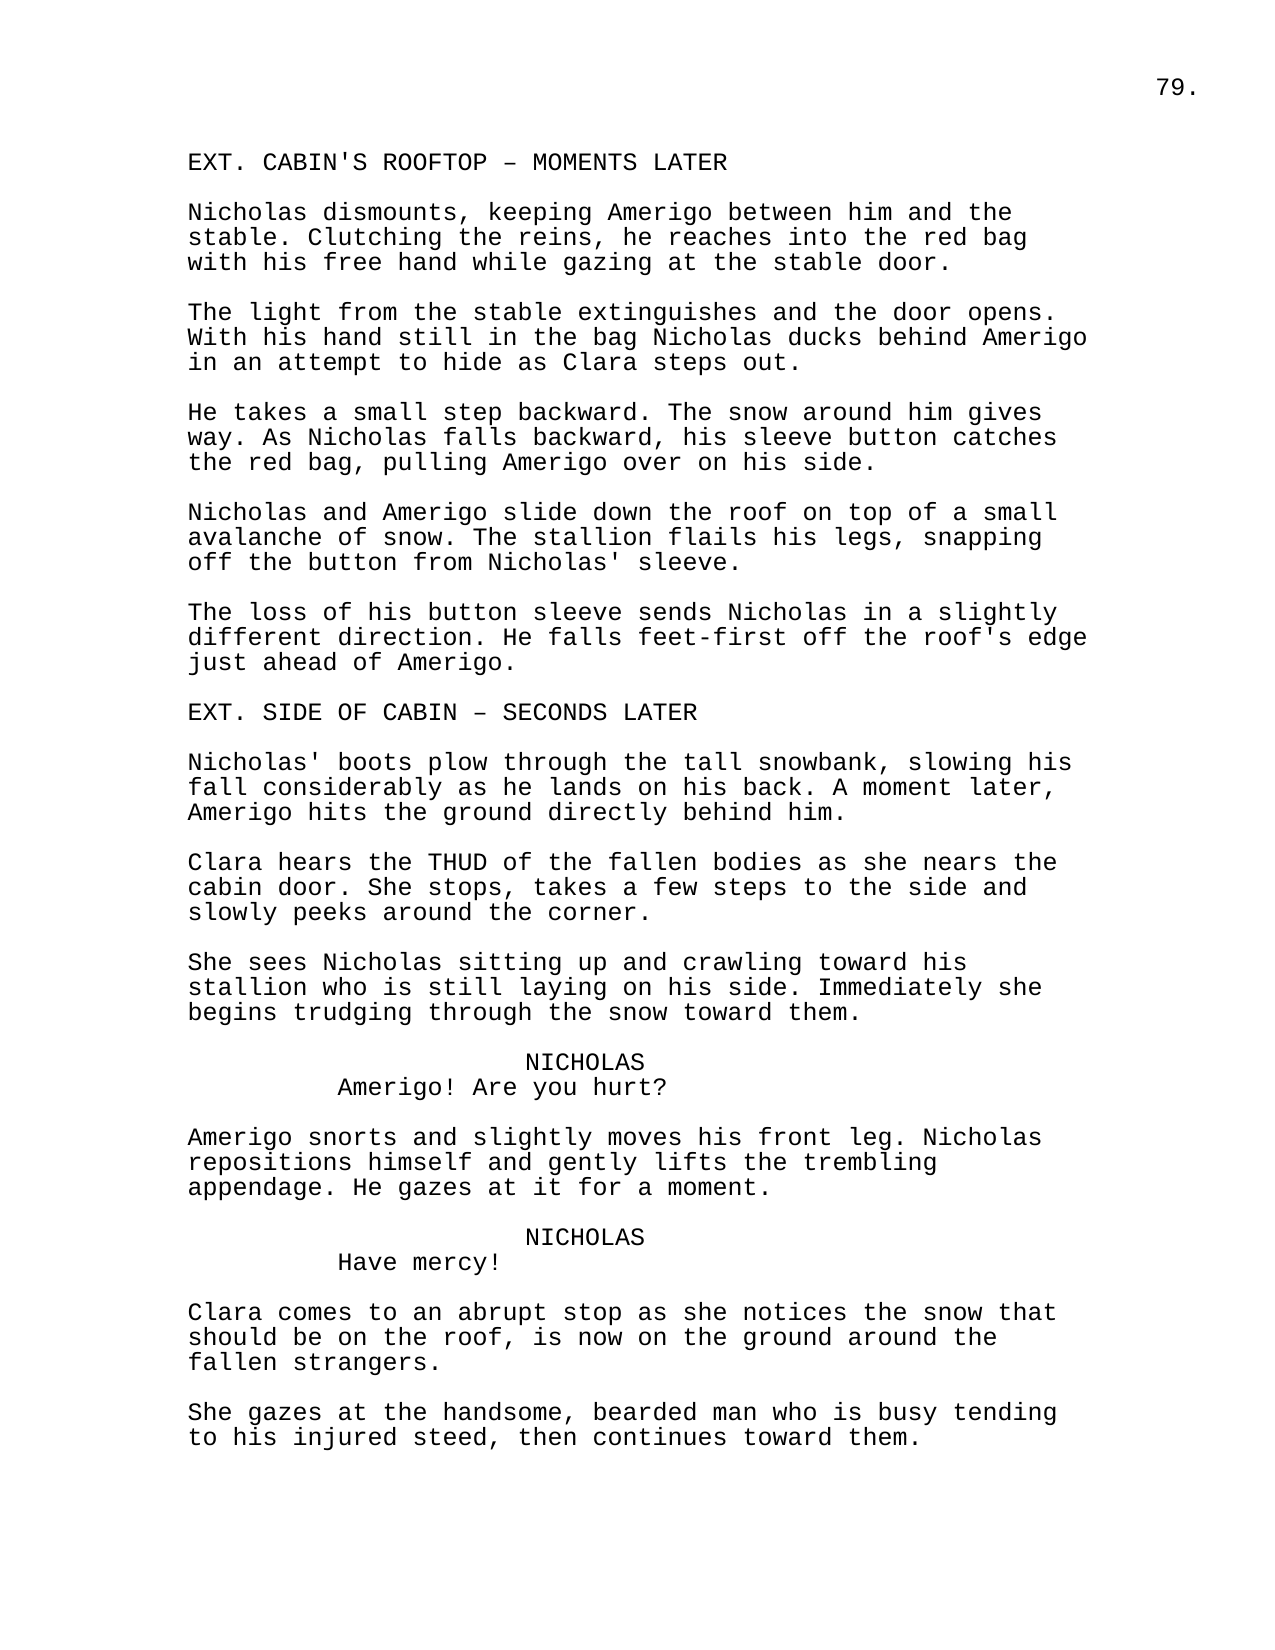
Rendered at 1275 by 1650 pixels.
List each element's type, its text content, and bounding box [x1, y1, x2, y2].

text Amerigo! Are you hurt? [337, 1075, 937, 1100]
text Have mercy! [337, 1250, 937, 1275]
text The light from the stable extinguishes and the door opens. With his hand still in the bag Nicholas ducks behind Amerigo in an attempt to hide as Clara steps out. [187, 300, 1087, 375]
subtitle Ext. Cabin's Rooftop – Moments Later [187, 150, 1087, 175]
text Clara hears the THUD of the fallen bodies as she nears the cabin door. She stops, takes a few steps to the side and slowly peeks around the corner. [187, 850, 1087, 925]
text He takes a small step backward. The snow around him gives way. As Nicholas falls backward, his sleeve button catches the red bag, pulling Amerigo over on his side. [187, 400, 1087, 475]
text Nicholas dismounts, keeping Amerigo between him and the stable. Clutching the reins, he reaches into the red bag with his free hand while gazing at the stable door. [187, 200, 1087, 275]
text She gazes at the handsome, bearded man who is busy tending to his injured steed, then continues toward them. [187, 1400, 1087, 1450]
text She sees Nicholas sitting up and crawling toward his stallion who is still laying on his side. Immediately she begins trudging through the snow toward them. [187, 950, 1087, 1025]
text Nicholas [525, 1225, 1087, 1250]
text The loss of his button sleeve sends Nicholas in a slightly different direction. He falls feet-first off the roof's edge just ahead of Amerigo. [187, 600, 1087, 675]
text Clara comes to an abrupt stop as she notices the snow that should be on the roof, is now on the ground around the fallen strangers. [187, 1300, 1087, 1375]
text Nicholas [525, 1050, 1087, 1075]
text Nicholas' boots plow through the tall snowbank, slowing his fall considerably as he lands on his back. A moment later, Amerigo hits the ground directly behind him. [187, 750, 1087, 825]
subtitle Ext. Side of CABIN – Seconds Later [187, 700, 1087, 725]
text Nicholas and Amerigo slide down the roof on top of a small avalanche of snow. The stallion flails his legs, snapping off the button from Nicholas' sleeve. [187, 500, 1087, 575]
text Amerigo snorts and slightly moves his front leg. Nicholas repositions himself and gently lifts the trembling appendage. He gazes at it for a moment. [187, 1125, 1087, 1200]
